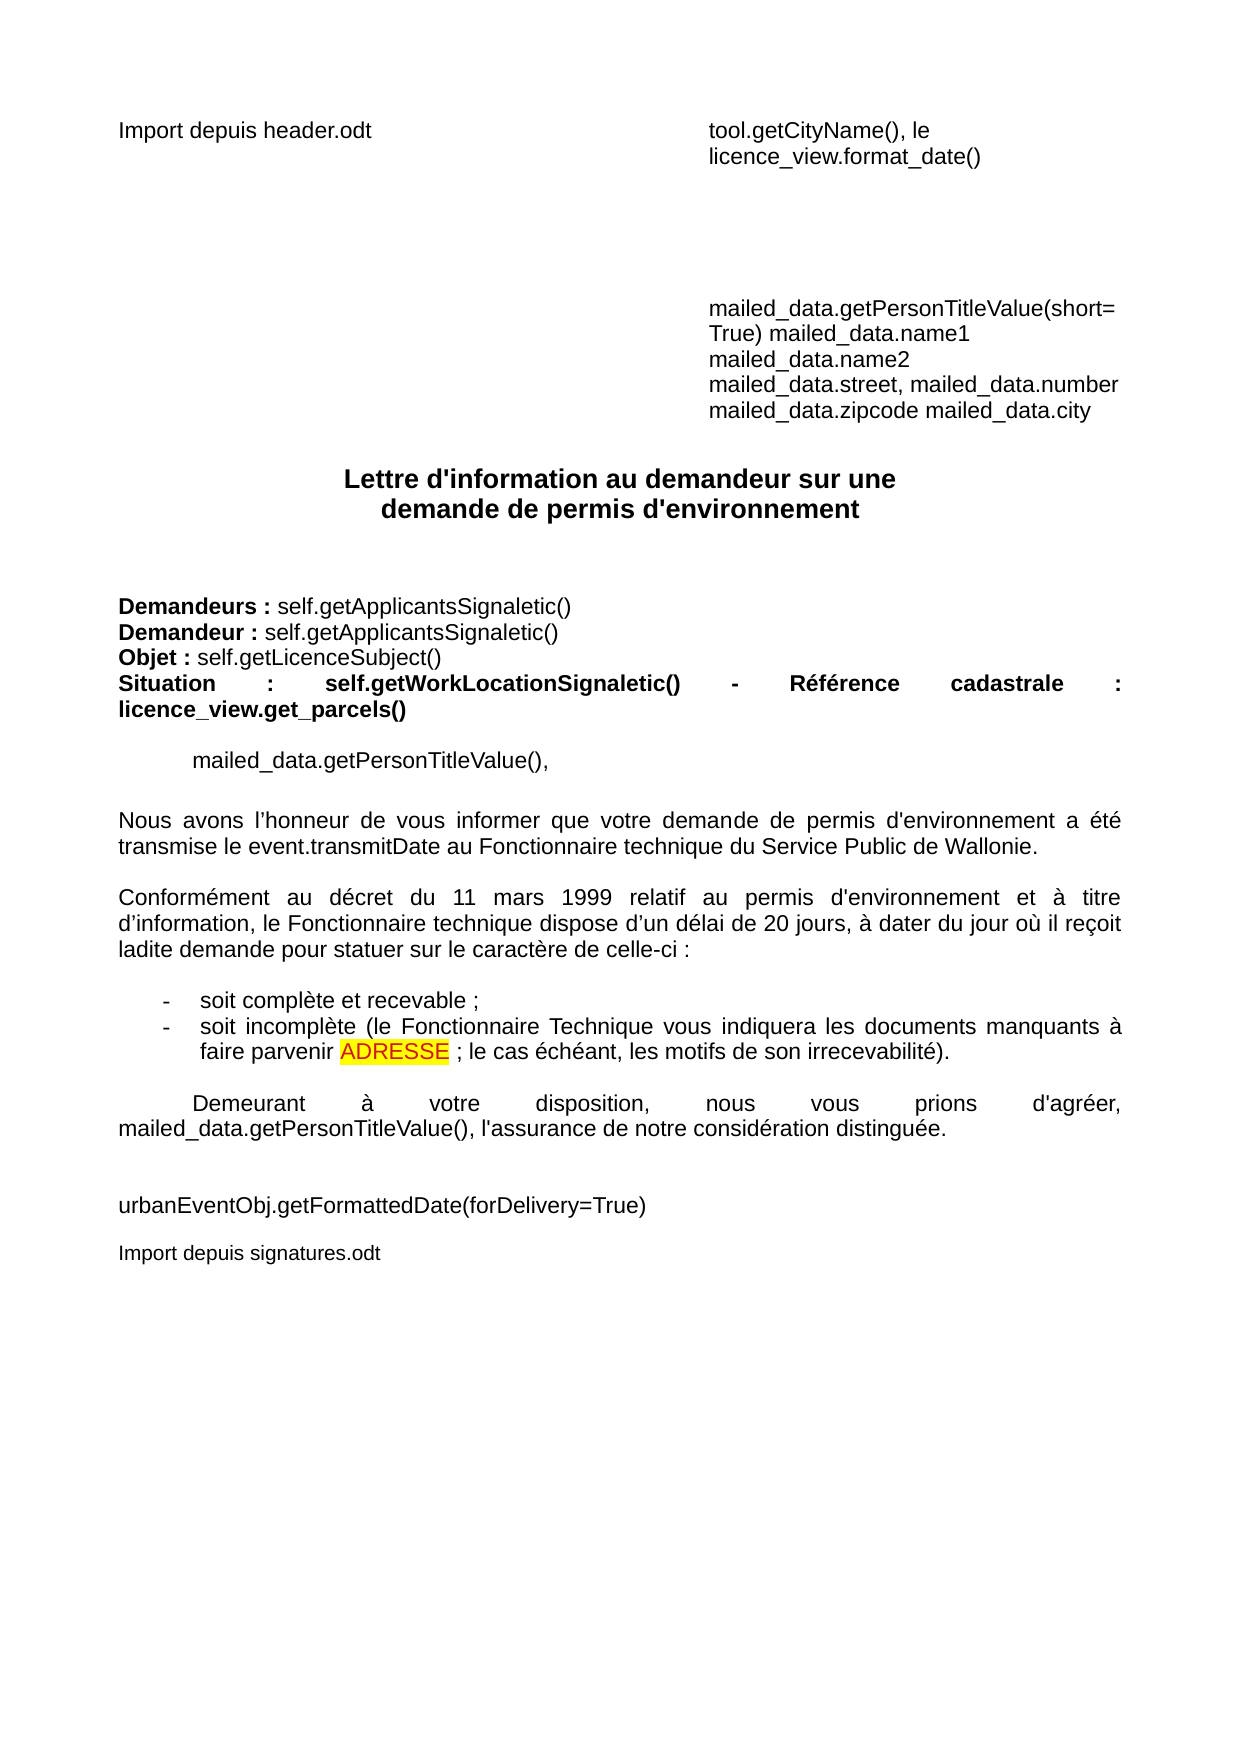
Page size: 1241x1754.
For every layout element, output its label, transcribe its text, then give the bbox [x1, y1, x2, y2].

text Objet : self.getLicenceSubject() [118, 645, 1122, 671]
table_header tool.getCityName(), le licence_view.format_date() mailed_data.getPersonTitleValue(short=True) mailed_data.name1 mailed_data.name2 mailed_data.street, mailed_data.number mailed_data.zipcode mailed_data.city [709, 118, 1128, 436]
text Demandeur : self.getApplicantsSignaletic() [118, 619, 1122, 645]
title demande de permis d'environnement [118, 494, 1122, 524]
text mailed_data.getPersonTitleValue(), [118, 748, 1122, 773]
text Nous avons l’honneur de vous informer que votre demande de permis d'environnement a été transmise le event.transmitDate au Fonctionnaire technique du Service Public de Wallonie. [118, 808, 1122, 859]
list soit complète et recevable ; [162, 988, 1122, 1013]
title Lettre d'information au demandeur sur une [118, 463, 1122, 494]
text Import depuis signatures.odt [118, 1242, 1122, 1265]
text Demandeurs : self.getApplicantsSignaletic() [118, 594, 1122, 619]
text Situation : self.getWorkLocationSignaletic() - Référence cadastrale : licence_view.get_parcels() [118, 671, 1122, 722]
list soit incomplète (le Fonctionnaire Technique vous indiquera les documents manquants à faire parvenir ADRESSE ; le cas échéant, les motifs de son irrecevabilité). [162, 1013, 1122, 1065]
table_header Import depuis header.odt [118, 118, 708, 436]
text Demeurant à votre disposition, nous vous prions d'agréer, mailed_data.getPersonTitleValue(), l'assurance de notre considération distinguée. [118, 1090, 1122, 1142]
text urbanEventObj.getFormattedDate(forDelivery=True) [118, 1193, 1122, 1218]
text Conformément au décret du 11 mars 1999 relatif au permis d'environnement et à titre d’information, le Fonctionnaire technique dispose d’un délai de 20 jours, à dater du jour où il reçoit ladite demande pour statuer sur le caractère de celle-ci : [118, 885, 1122, 962]
